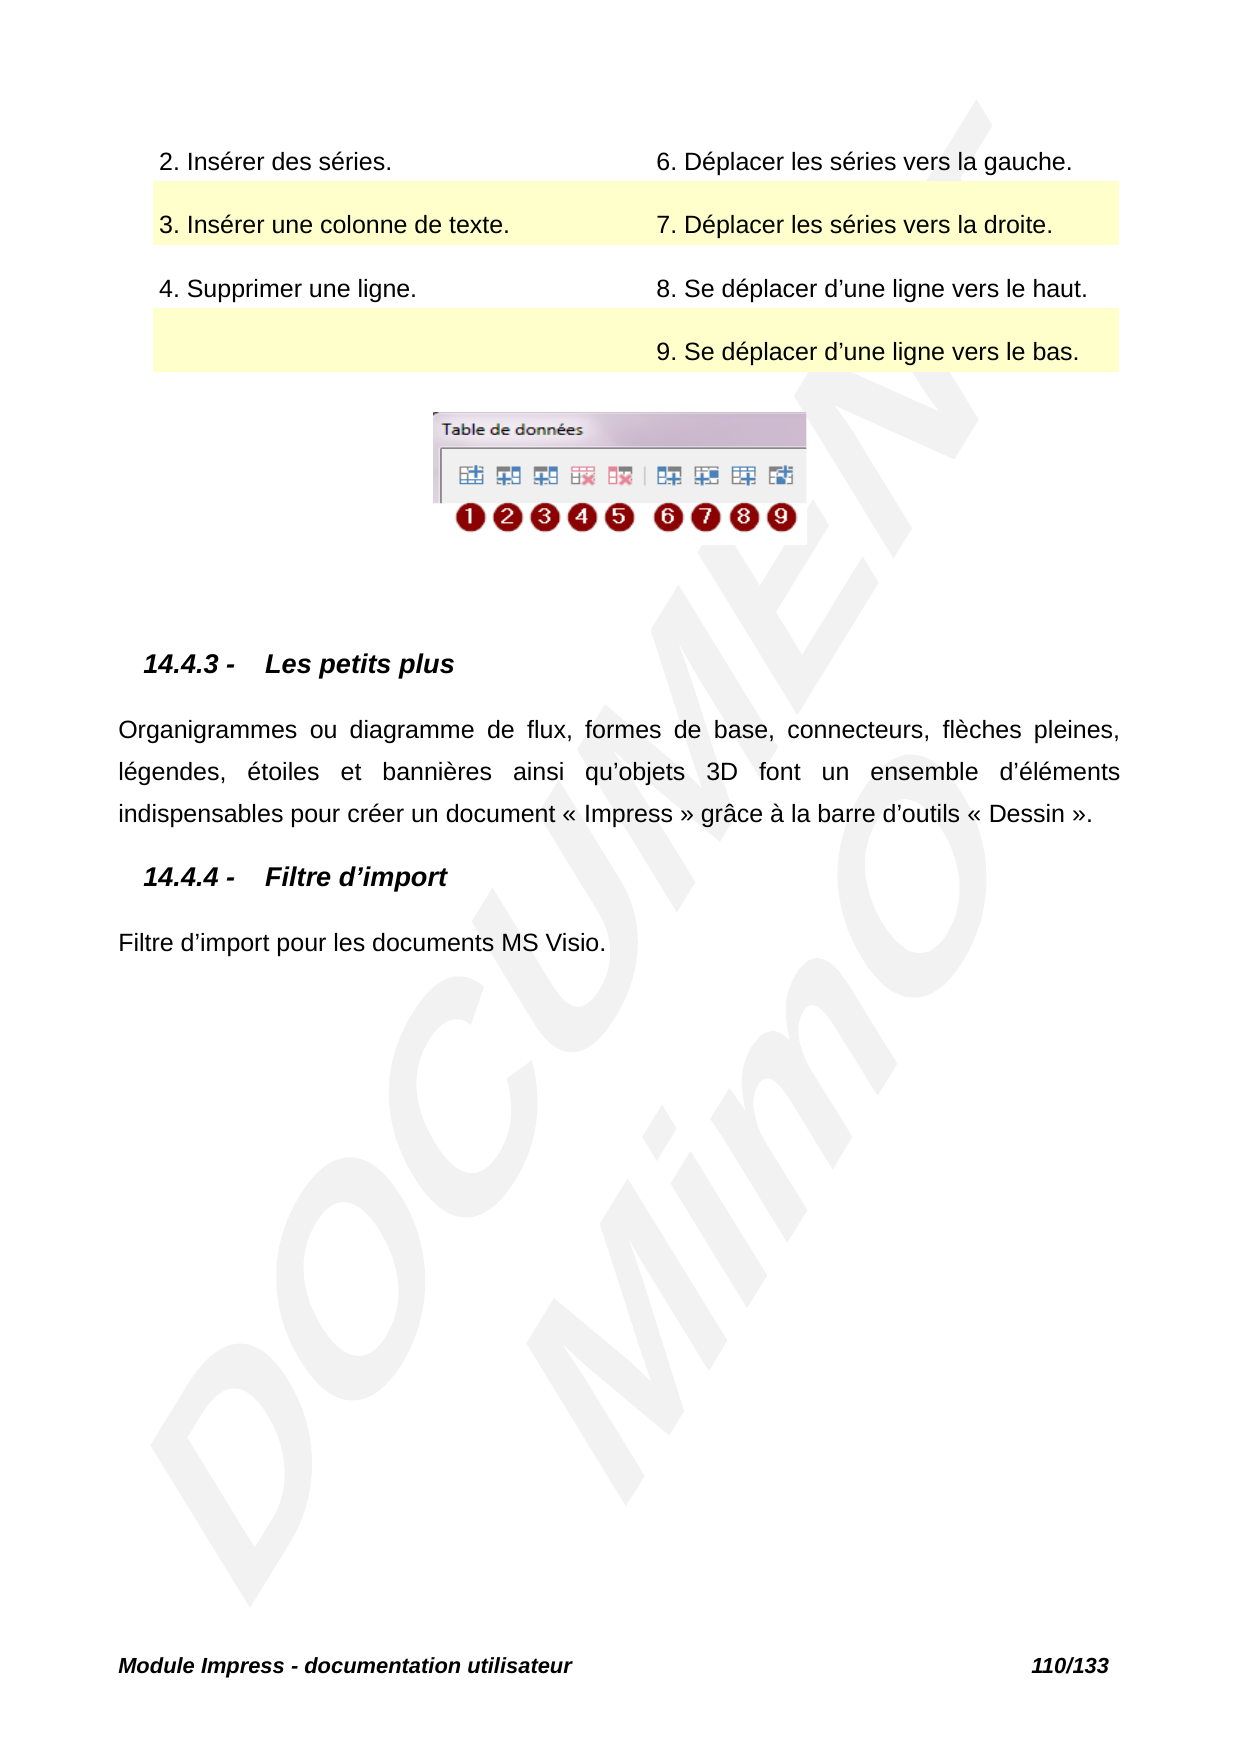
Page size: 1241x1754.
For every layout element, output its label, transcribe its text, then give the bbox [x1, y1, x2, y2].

table_cell 3. Insérer une colonne de texte. [153, 181, 656, 245]
picture [433, 412, 808, 545]
table_cell [153, 308, 656, 372]
text Organigrammes ou diagramme de flux, formes de base, connecteurs, flèches pleines, légendes, étoiles et bannières ainsi qu’objets 3D font un ensemble d’éléments indispensables pour créer un document « Impress » grâce à la barre d’outils « Dessin ». [118, 716, 1122, 827]
table_cell 8. Se déplacer d’une ligne vers le haut. [656, 245, 1119, 308]
table_cell 9. Se déplacer d’une ligne vers le bas. [656, 308, 1119, 372]
table_cell 6. Déplacer les séries vers la gauche. [656, 118, 1119, 181]
table_cell 7. Déplacer les séries vers la droite. [656, 181, 1119, 245]
subtitle Les petits plus [143, 649, 1122, 680]
text Filtre d’import pour les documents MS Visio. [118, 929, 1122, 957]
subtitle Filtre d’import [143, 862, 1122, 893]
table_cell 4. Supprimer une ligne. [153, 245, 656, 308]
table_cell 2. Insérer des séries. [153, 118, 656, 181]
